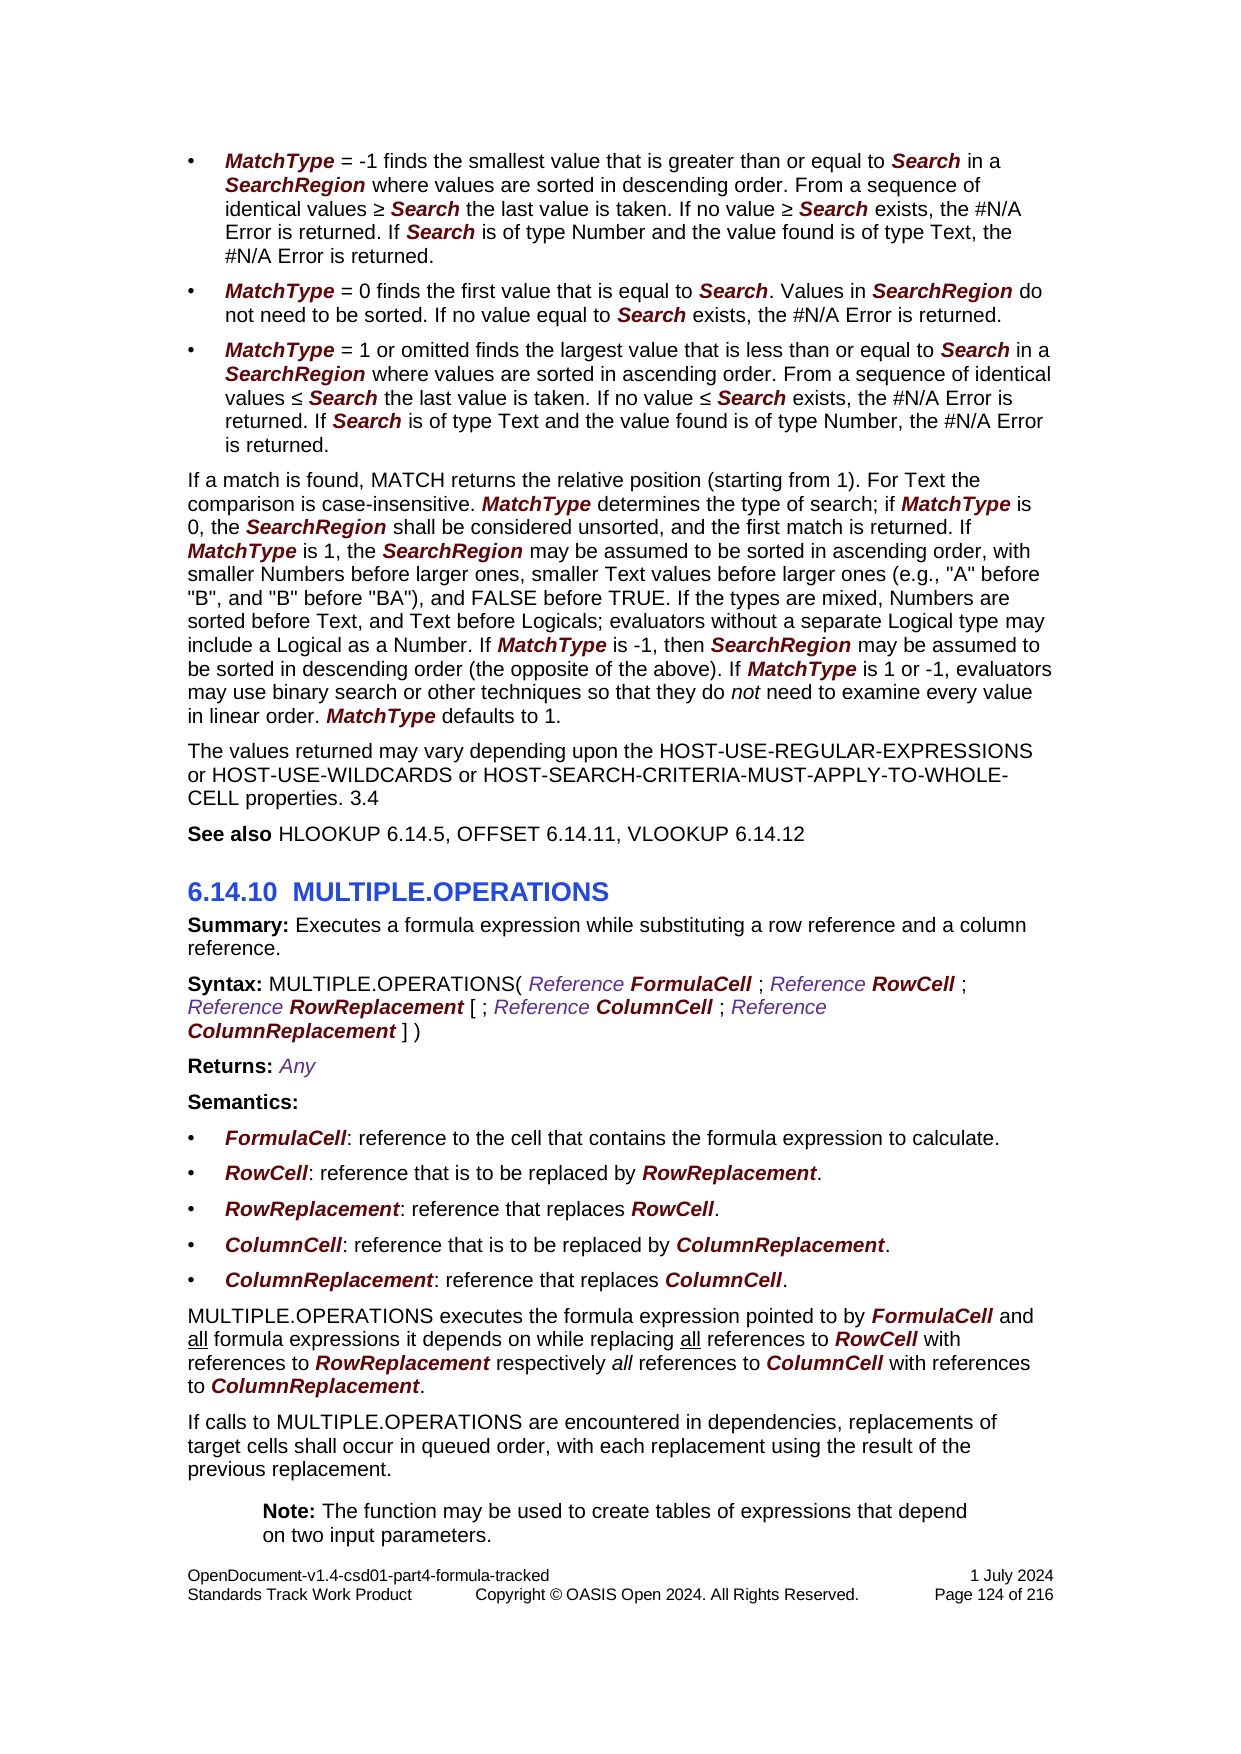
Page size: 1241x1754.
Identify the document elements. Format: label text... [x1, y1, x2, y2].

list RowCell: reference that is to be replaced by RowReplacement. [187, 1162, 1053, 1185]
subtitle MULTIPLE.OPERATIONS [187, 877, 1053, 907]
text Returns: Any [187, 1055, 1053, 1078]
text MULTIPLE.OPERATIONS executes the formula expression pointed to by FormulaCell and all formula expressions it depends on while replacing all references to RowCell with references to RowReplacement respectively all references to ColumnCell with references to ColumnReplacement. [187, 1304, 1053, 1398]
text The values returned may vary depending upon the HOST-USE-REGULAR-EXPRESSIONS or HOST-USE-WILDCARDS or HOST-SEARCH-CRITERIA-MUST-APPLY-TO-WHOLE-CELL properties. 3.4 [187, 740, 1053, 810]
text Semantics: [187, 1091, 1053, 1114]
list MatchType = 0 finds the first value that is equal to Search. Values in SearchRegion do not need to be sorted. If no value equal to Search exists, the #N/A Error is returned. [187, 280, 1053, 327]
text If calls to MULTIPLE.OPERATIONS are encountered in dependencies, replacements of target cells shall occur in queued order, with each replacement using the result of the previous replacement. [187, 1411, 1053, 1481]
list RowReplacement: reference that replaces RowCell. [187, 1197, 1053, 1221]
text If a match is found, MATCH returns the relative position (starting from 1). For Text the comparison is case-insensitive. MatchType determines the type of search; if MatchType is 0, the SearchRegion shall be considered unsorted, and the first match is returned. If MatchType is 1, the SearchRegion may be assumed to be sorted in ascending order, with smaller Numbers before larger ones, smaller Text values before larger ones (e.g., "A" before "B", and "B" before "BA"), and FALSE before TRUE. If the types are mixed, Numbers are sorted before Text, and Text before Logicals; evaluators without a separate Logical type may include a Logical as a Number. If MatchType is -1, then SearchRegion may be assumed to be sorted in descending order (the opposite of the above). If MatchType is 1 or -1, evaluators may use binary search or other techniques so that they do not need to examine every value in linear order. MatchType defaults to 1. [187, 469, 1053, 728]
list ColumnCell: reference that is to be replaced by ColumnReplacement. [187, 1233, 1053, 1257]
list ColumnReplacement: reference that replaces ColumnCell. [187, 1269, 1053, 1292]
text See also HLOOKUP 6.14.5, OFFSET 6.14.11, VLOOKUP 6.14.12 [187, 822, 1053, 846]
list FormulaCell: reference to the cell that contains the formula expression to calculate. [187, 1126, 1053, 1150]
text Summary: Executes a formula expression while substituting a row reference and a column reference. [187, 913, 1053, 960]
text Note: The function may be used to create tables of expressions that depend on two input parameters. [262, 1500, 978, 1547]
list MatchType = -1 finds the smallest value that is greater than or equal to Search in a SearchRegion where values are sorted in descending order. From a sequence of identical values ≥ Search the last value is taken. If no value ≥ Search exists, the #N/A Error is returned. If Search is of type Number and the value found is of type Text, the #N/A Error is returned. [187, 150, 1053, 268]
list MatchType = 1 or omitted finds the largest value that is less than or equal to Search in a SearchRegion where values are sorted in ascending order. From a sequence of identical values ≤ Search the last value is taken. If no value ≤ Search exists, the #N/A Error is returned. If Search is of type Text and the value found is of type Number, the #N/A Error is returned. [187, 339, 1053, 457]
text Syntax: MULTIPLE.OPERATIONS( Reference FormulaCell ; Reference RowCell ; Reference RowReplacement [ ; Reference ColumnCell ; Reference ColumnReplacement ] ) [187, 972, 1053, 1043]
